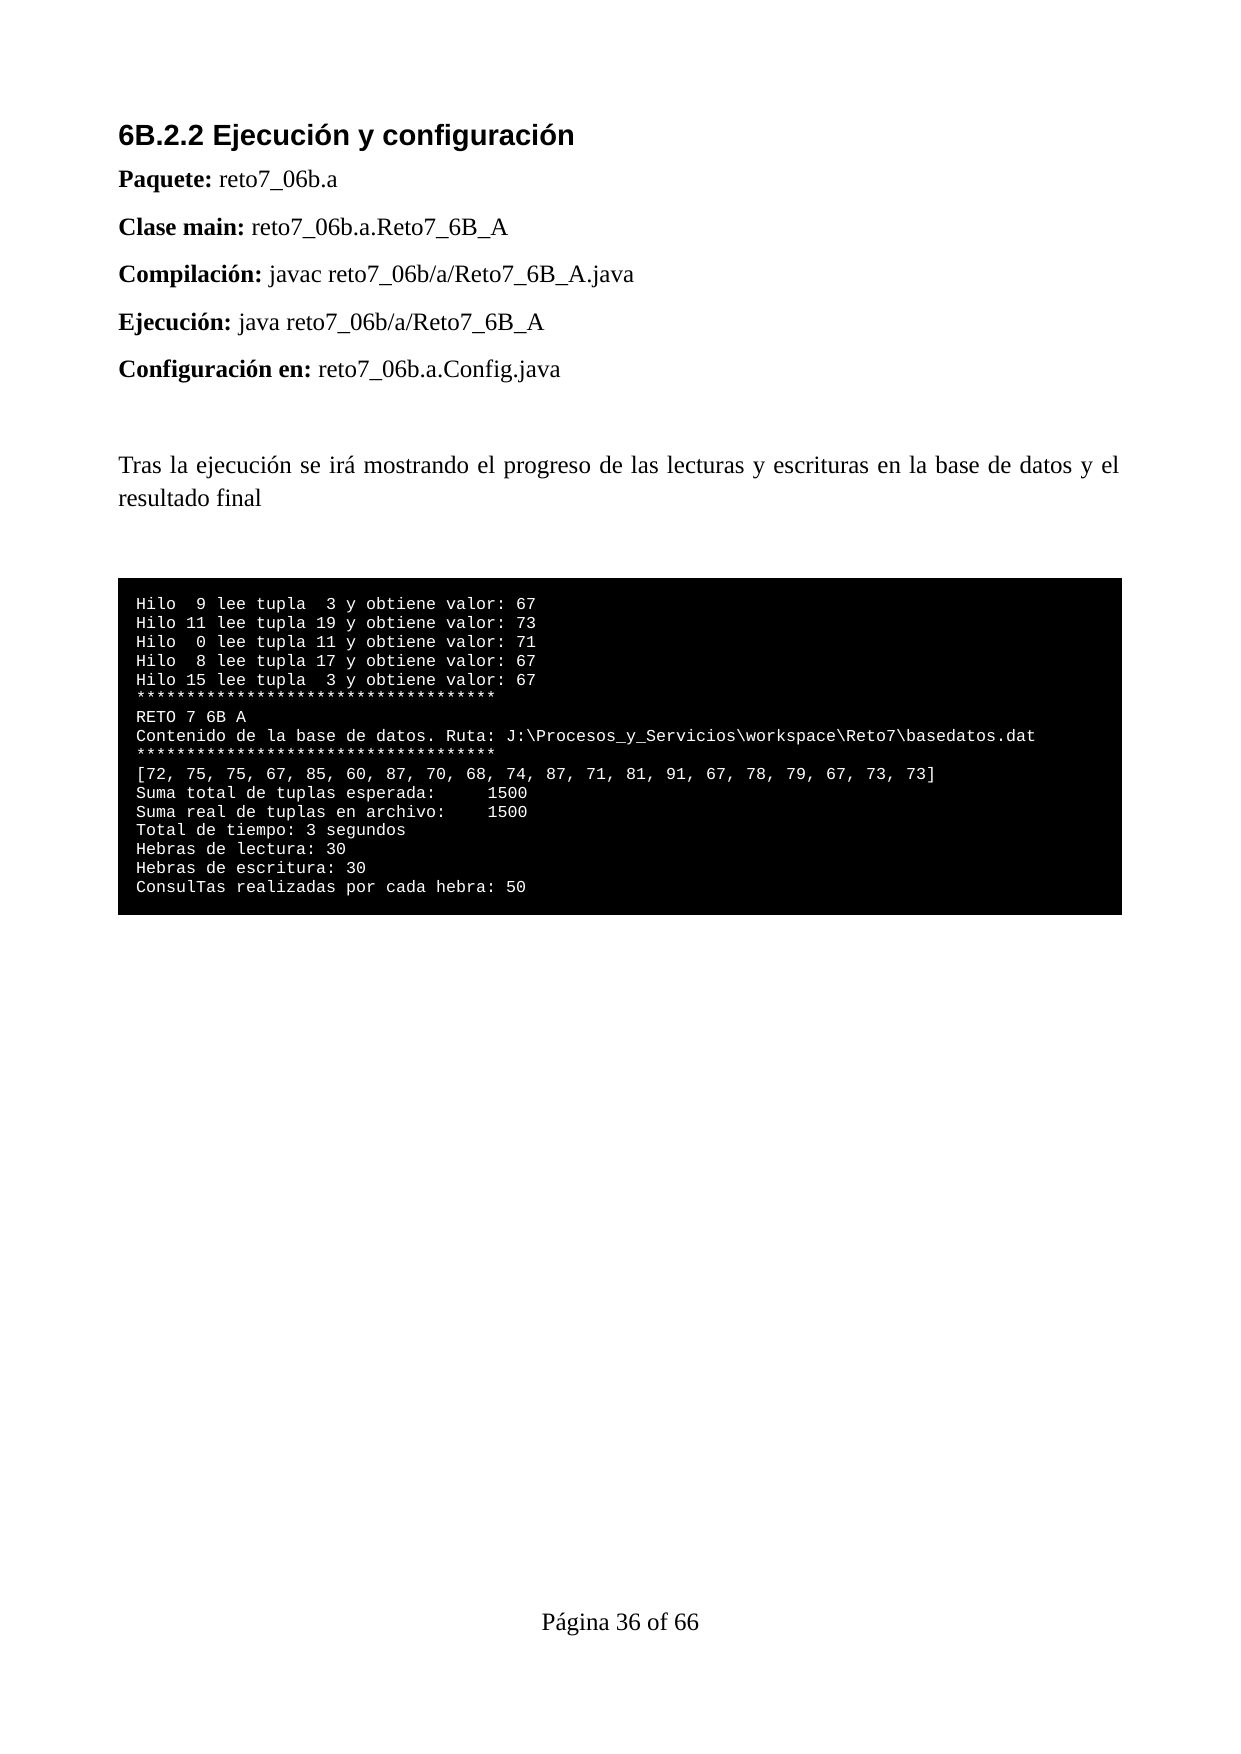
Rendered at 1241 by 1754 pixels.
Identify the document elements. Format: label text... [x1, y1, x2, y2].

text Tras la ejecución se irá mostrando el progreso de las lecturas y escrituras en la base de datos y el resultado final [118, 450, 1122, 512]
text ************************************ [118, 747, 1122, 765]
text ************************************ [118, 690, 1122, 709]
text Total de tiempo: 3 segundos [118, 822, 1122, 841]
text Hilo 0 lee tupla 11 y obtiene valor: 71 [118, 633, 1122, 652]
subtitle 6B.2.2 Ejecución y configuración [118, 118, 1122, 152]
text RETO 7 6B A [118, 709, 1122, 728]
text Suma real de tuplas en archivo: 1500 [118, 803, 1122, 822]
text Hebras de escritura: 30 [118, 860, 1122, 878]
text Suma total de tuplas esperada: 1500 [118, 784, 1122, 803]
text Contenido de la base de datos. Ruta: J:\Procesos_y_Servicios\workspace\Reto7\basedatos.dat [118, 728, 1122, 747]
text Compilación: javac reto7_06b/a/Reto7_6B_A.java [118, 259, 1122, 288]
text Ejecución: java reto7_06b/a/Reto7_6B_A [118, 307, 1122, 336]
text [72, 75, 75, 67, 85, 60, 87, 70, 68, 74, 87, 71, 81, 91, 67, 78, 79, 67, 73, 73] [118, 765, 1122, 784]
text Hilo 15 lee tupla 3 y obtiene valor: 67 [118, 671, 1122, 690]
text Hebras de lectura: 30 [118, 841, 1122, 860]
text Hilo 8 lee tupla 17 y obtiene valor: 67 [118, 652, 1122, 671]
text Hilo 9 lee tupla 3 y obtiene valor: 67 [118, 578, 1122, 614]
text Configuración en: reto7_06b.a.Config.java [118, 354, 1122, 383]
text Clase main: reto7_06b.a.Reto7_6B_A [118, 212, 1122, 241]
text ConsulTas realizadas por cada hebra: 50 [118, 878, 1122, 915]
text Paquete: reto7_06b.a [118, 164, 1122, 193]
text Hilo 11 lee tupla 19 y obtiene valor: 73 [118, 614, 1122, 633]
